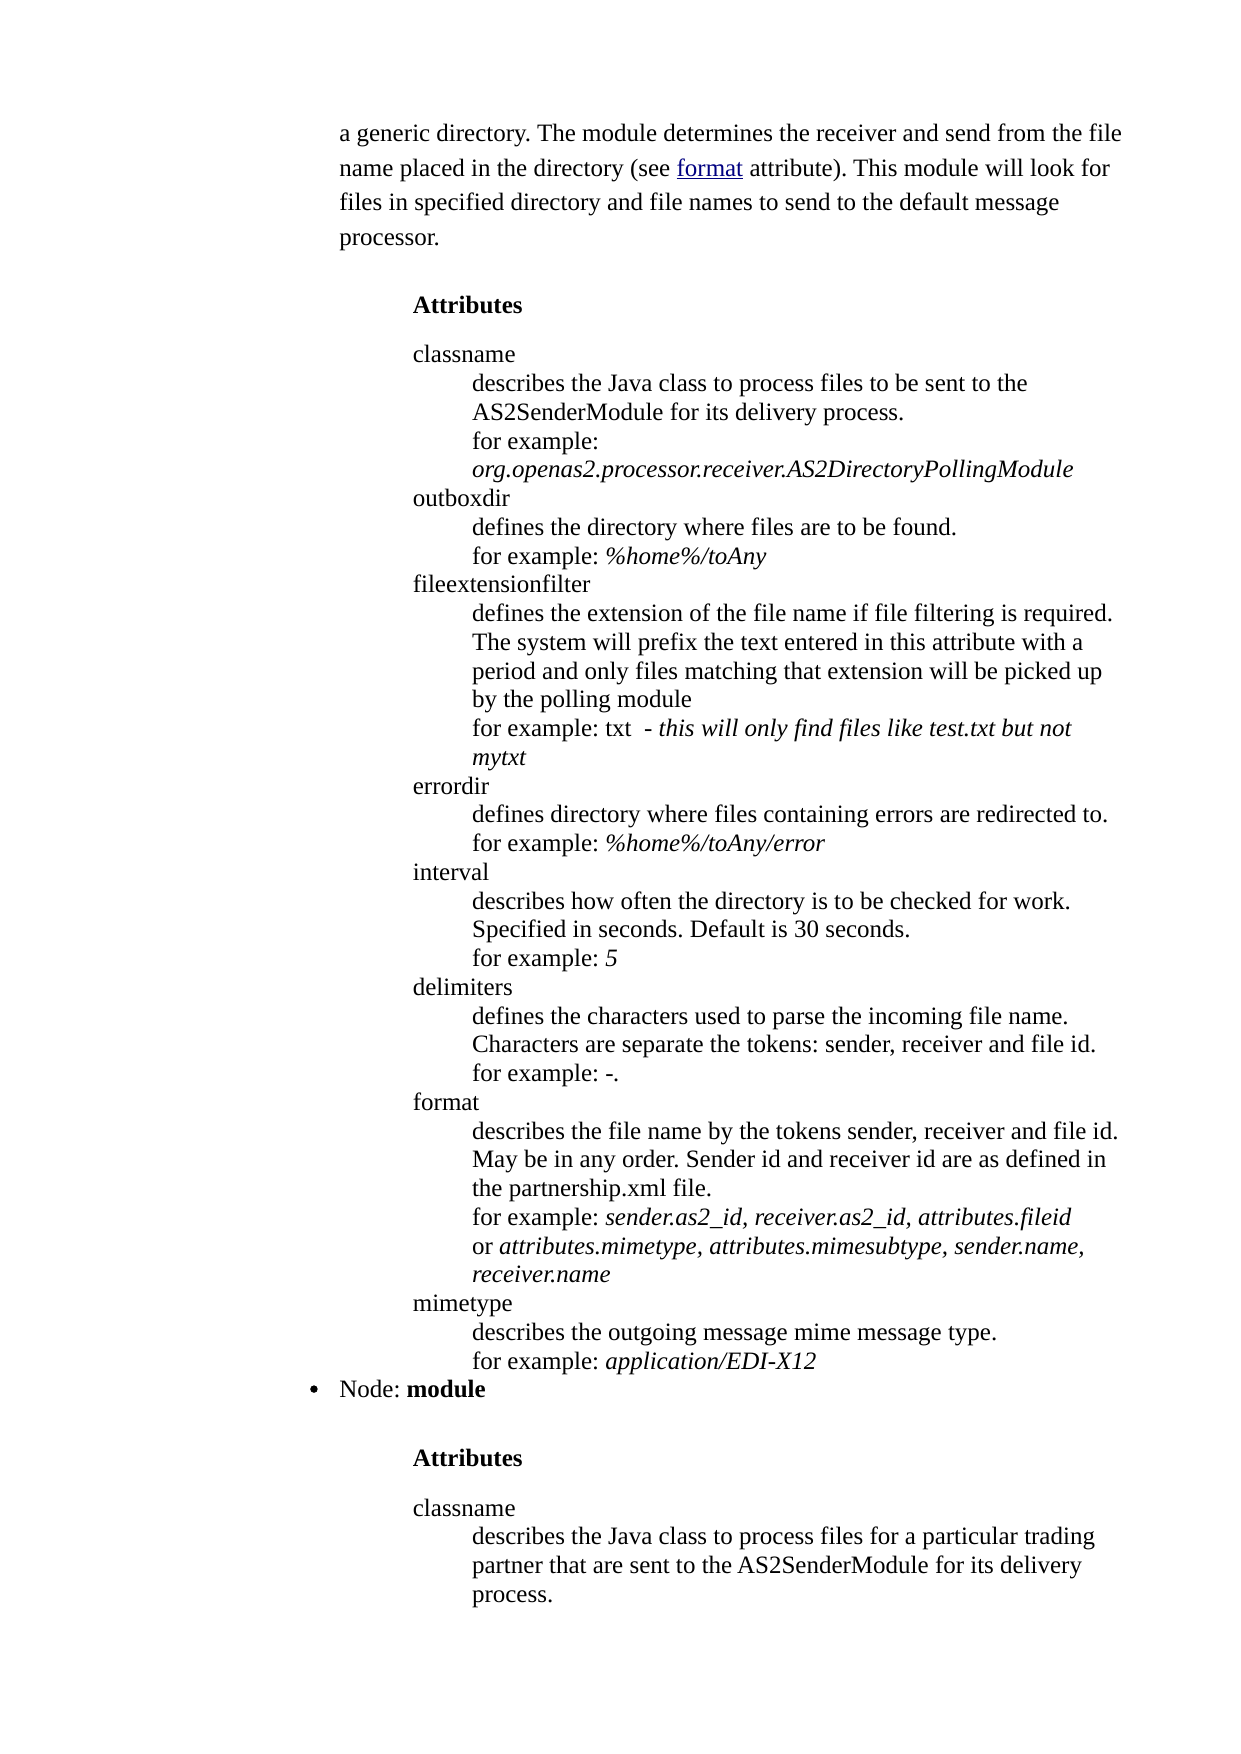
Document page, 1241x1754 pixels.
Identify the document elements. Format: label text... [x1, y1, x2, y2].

subtitle mimetype [383, 1288, 1122, 1317]
list describes the Java class to process files for a particular trading partner that are sent to the AS2SenderModule for its delivery process. [442, 1521, 1122, 1608]
list Attributes [383, 256, 1122, 319]
list describes the file name by the tokens sender, receiver and file id. May be in any order. Sender id and receiver id are as defined in the partnership.xml file. for example: sender.as2_id, receiver.as2_id, attributes.fileid or attributes.mimetype, attributes.mimesubtype, sender.name, receiver.name [442, 1116, 1122, 1288]
list describes how often the directory is to be checked for work. Specified in seconds. Default is 30 seconds. for example: 5 [442, 886, 1122, 972]
list defines the extension of the file name if file filtering is required. The system will prefix the text entered in this attribute with a period and only files matching that extension will be picked up by the polling module for example: txt - this will only find files like test.txt but not mytxt [442, 598, 1122, 771]
list a generic directory. The module determines the receiver and send from the file name placed in the directory (see format attribute). This module will look for files in specified directory and file names to send to the default message processor. [309, 118, 1122, 250]
subtitle classname [383, 339, 1122, 368]
list describes the outgoing message mime message type. for example: application/EDI-X12 [442, 1317, 1122, 1374]
list Attributes [383, 1409, 1122, 1472]
subtitle fileextensionfilter [383, 569, 1122, 598]
subtitle interval [383, 857, 1122, 886]
subtitle classname [383, 1493, 1122, 1521]
subtitle outboxdir [383, 483, 1122, 512]
subtitle format [383, 1087, 1122, 1116]
list defines the directory where files are to be found. for example: %home%/toAny [442, 512, 1122, 569]
subtitle errordir [383, 771, 1122, 799]
list Node: module [309, 1374, 1122, 1403]
subtitle delimiters [383, 972, 1122, 1001]
list defines directory where files containing errors are redirected to. for example: %home%/toAny/error [442, 799, 1122, 857]
list describes the Java class to process files to be sent to the AS2SenderModule for its delivery process. for example: org.openas2.processor.receiver.AS2DirectoryPollingModule [442, 368, 1122, 483]
list defines the characters used to parse the incoming file name. Characters are separate the tokens: sender, receiver and file id. for example: -. [442, 1001, 1122, 1087]
